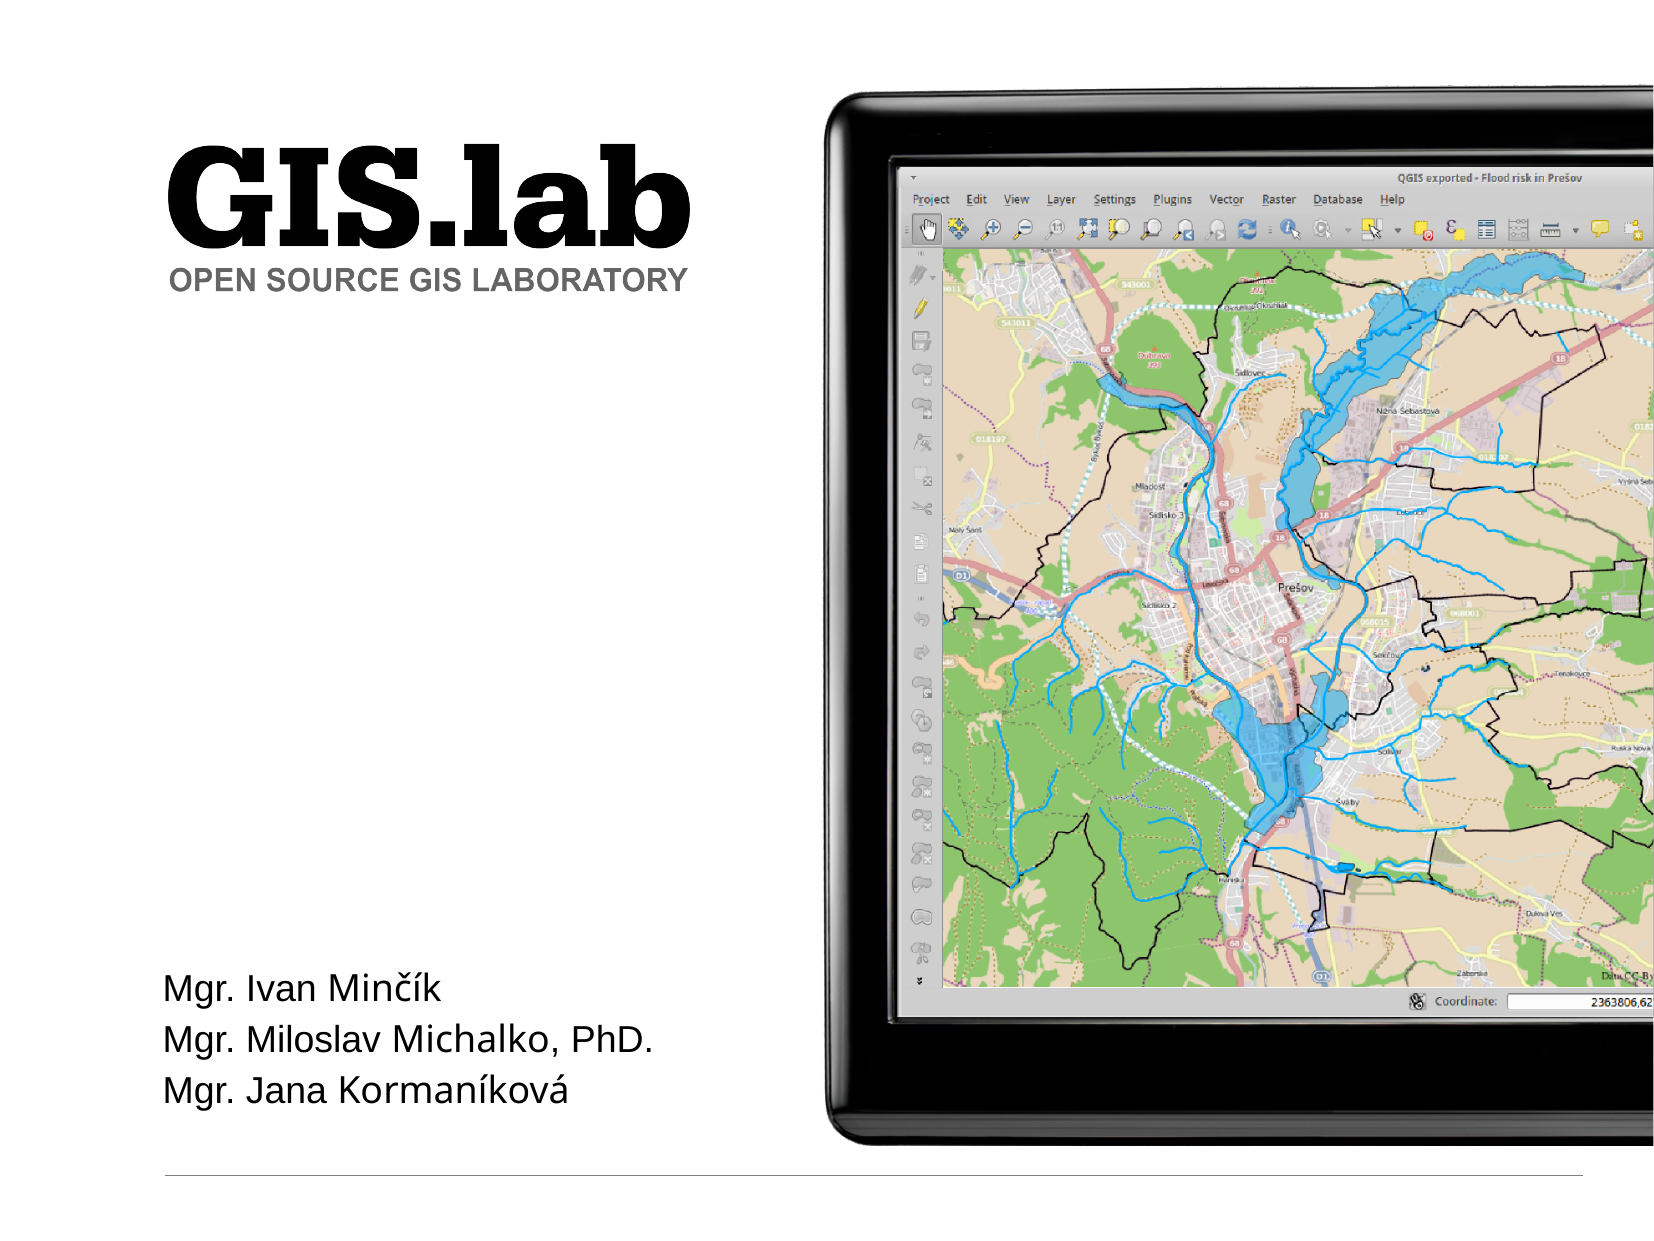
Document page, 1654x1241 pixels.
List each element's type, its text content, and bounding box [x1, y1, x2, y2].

picture [160, 133, 697, 302]
picture [767, 58, 1654, 1146]
text_box Mgr. Ivan Minčík Mgr. Miloslav Michalko, PhD. Mgr. Jana Kormaníková [147, 953, 767, 1140]
